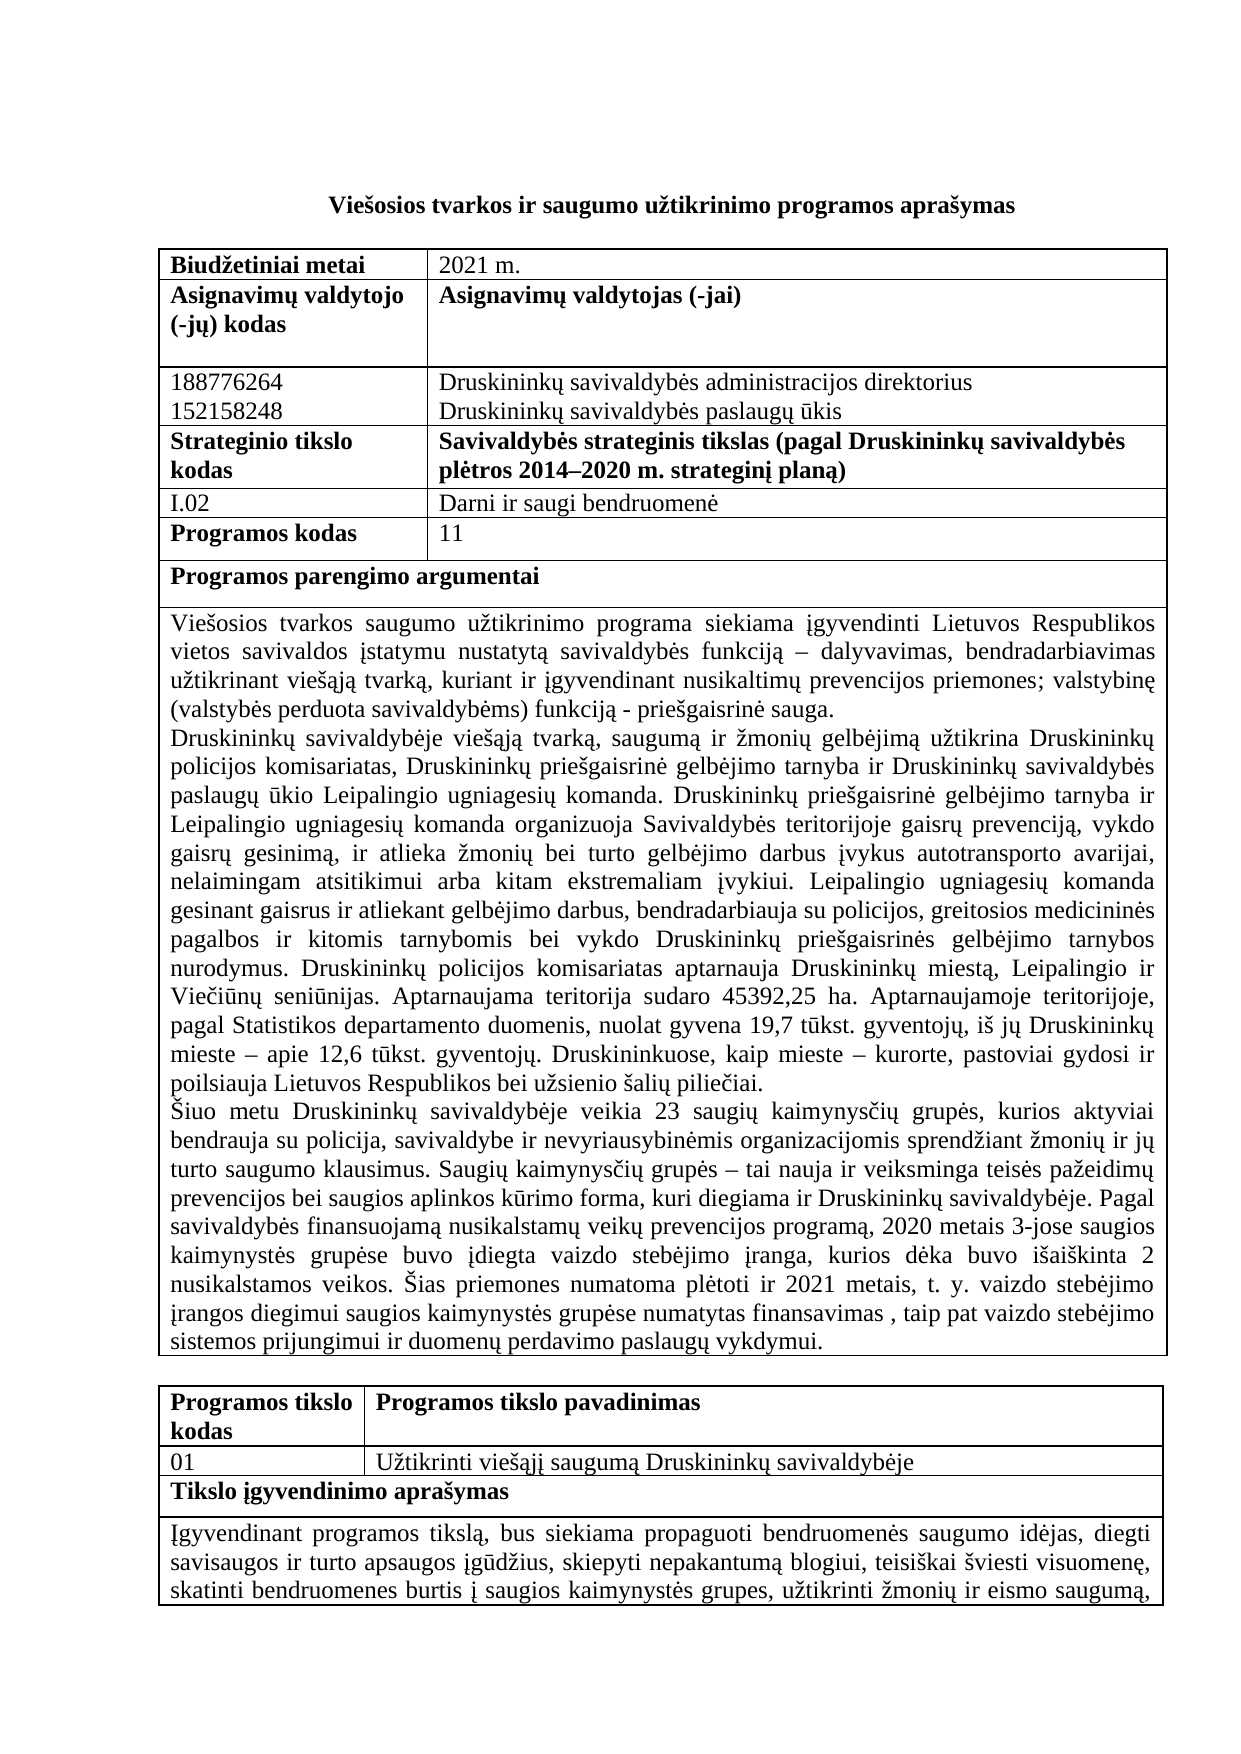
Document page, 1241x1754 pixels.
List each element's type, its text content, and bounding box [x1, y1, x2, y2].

table_cell Viešosios tvarkos saugumo užtikrinimo programa siekiama įgyvendinti Lietuvos Respublikos vietos savivaldos įstatymu nustatytą savivaldybės funkciją – dalyvavimas, bendradarbiavimas užtikrinant viešąją tvarką, kuriant ir įgyvendinant nusikaltimų prevencijos priemones; valstybinę (valstybės perduota savivaldybėms) funkciją - priešgaisrinė sauga. Druskininkų savivaldybėje viešąją tvarką, saugumą ir žmonių gelbėjimą užtikrina Druskininkų policijos komisariatas, Druskininkų priešgaisrinė gelbėjimo tarnyba ir Druskininkų savivaldybės paslaugų ūkio Leipalingio ugniagesių komanda. Druskininkų priešgaisrinė gelbėjimo tarnyba ir Leipalingio ugniagesių komanda organizuoja Savivaldybės teritorijoje gaisrų prevenciją, vykdo gaisrų gesinimą, ir atlieka žmonių bei turto gelbėjimo darbus įvykus autotransporto avarijai, nelaimingam atsitikimui arba kitam ekstremaliam įvykiui. Leipalingio ugniagesių komanda gesinant gaisrus ir atliekant gelbėjimo darbus, bendradarbiauja su policijos, greitosios medicininės pagalbos ir kitomis tarnybomis bei vykdo Druskininkų priešgaisrinės gelbėjimo tarnybos nurodymus. Druskininkų policijos komisariatas aptarnauja Druskininkų miestą, Leipalingio ir Viečiūnų seniūnijas. Aptarnaujama teritorija sudaro 45392,25 ha. Aptarnaujamoje teritorijoje, pagal Statistikos departamento duomenis, nuolat gyvena 19,7 tūkst. gyventojų, iš jų Druskininkų mieste – apie 12,6 tūkst. gyventojų. Druskininkuose, kaip mieste – kurorte, pastoviai gydosi ir poilsiauja Lietuvos Respublikos bei užsienio šalių piliečiai. Šiuo metu Druskininkų savivaldybėje veikia 23 saugių kaimynysčių grupės, kurios aktyviai bendrauja su policija, savivaldybe ir nevyriausybinėmis organizacijomis sprendžiant žmonių ir jų turto saugumo klausimus. Saugių kaimynysčių grupės – tai nauja ir veiksminga teisės pažeidimų prevencijos bei saugios aplinkos kūrimo forma, kuri diegiama ir Druskininkų savivaldybėje. Pagal savivaldybės finansuojamą nusikalstamų veikų prevencijos programą, 2020 metais 3-jose saugios kaimynystės grupėse buvo įdiegta vaizdo stebėjimo įranga, kurios dėka buvo išaiškinta 2 nusikalstamos veikos. Šias priemones numatoma plėtoti ir 2021 metais, t. y. vaizdo stebėjimo įrangos diegimui saugios kaimynystės grupėse numatytas finansavimas , taip pat vaizdo stebėjimo sistemos prijungimui ir duomenų perdavimo paslaugų vykdymui. [160, 608, 1166, 1355]
table_cell Programos kodas [160, 518, 427, 560]
table_cell 01 [160, 1447, 364, 1475]
text Viešosios tvarkos ir saugumo užtikrinimo programos aprašymas [148, 190, 1196, 219]
table_cell Druskininkų savivaldybės administracijos direktorius Druskininkų savivaldybės paslaugų ūkis [428, 368, 1166, 425]
table_cell Programos parengimo argumentai [160, 561, 1166, 607]
table_cell Įgyvendinant programos tikslą, bus siekiama propaguoti bendruomenės saugumo idėjas, diegti savisaugos ir turto apsaugos įgūdžius, skiepyti nepakantumą blogiui, teisiškai šviesti visuomenę, skatinti bendruomenes burtis į saugios kaimynystės grupes, užtikrinti žmonių ir eismo saugumą, [160, 1518, 1162, 1604]
table_cell [1164, 1475, 1171, 1516]
table_header Programos tikslo pavadinimas [365, 1387, 1162, 1444]
table_cell Užtikrinti viešąjį saugumą Druskininkų savivaldybėje [365, 1447, 1162, 1475]
table_cell Darni ir saugi bendruomenė [428, 489, 1166, 517]
table_cell Asignavimų valdytojas (-jai) [428, 280, 1166, 366]
table_cell Savivaldybės strateginis tikslas (pagal Druskininkų savivaldybės plėtros 2014‒2020 m. strateginį planą) [428, 426, 1166, 487]
table_cell Tikslo įgyvendinimo aprašymas [160, 1476, 1162, 1516]
table_cell Asignavimų valdytojo (-jų) kodas [160, 280, 427, 366]
table_header Programos tikslo kodas [160, 1387, 364, 1444]
table_cell [1164, 1516, 1171, 1604]
table_header [1164, 1385, 1171, 1444]
table_cell Strateginio tikslo kodas [160, 426, 427, 487]
table_cell I.02 [160, 489, 427, 517]
table_header Biudžetiniai metai [160, 250, 427, 279]
table_cell 188776264 152158248 [160, 368, 427, 425]
table_cell [1164, 1445, 1171, 1475]
table_header 2021 m. [428, 250, 1166, 279]
table_cell 11 [428, 518, 1166, 560]
